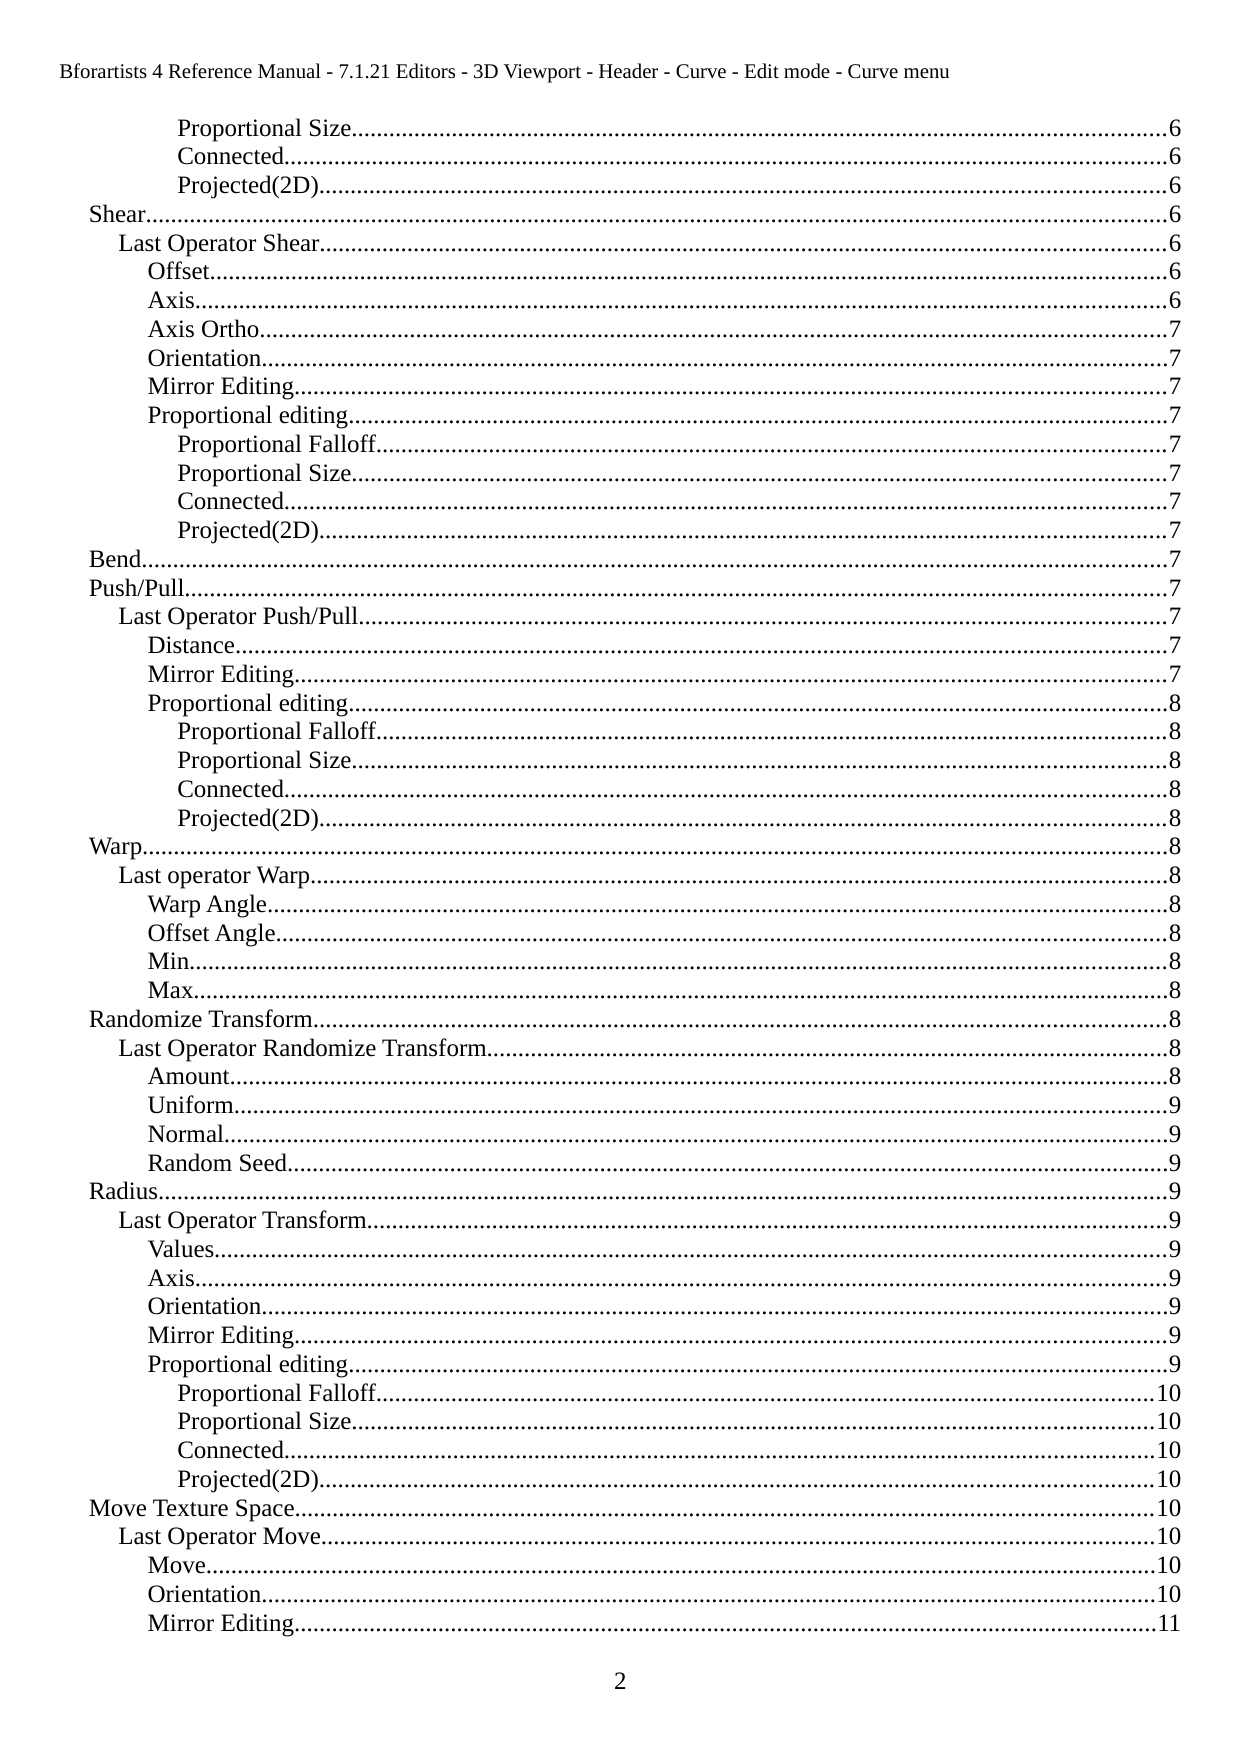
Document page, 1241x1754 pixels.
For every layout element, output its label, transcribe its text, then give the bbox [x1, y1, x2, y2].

text Last Operator Push/Pull 7 [118, 601, 1181, 630]
text Uniform 9 [147, 1090, 1181, 1119]
text Proportional Falloff 8 [177, 716, 1181, 745]
text Warp 8 [88, 831, 1181, 860]
text Mirror Editing 9 [147, 1320, 1181, 1349]
text Connected 7 [177, 486, 1181, 515]
text Proportional editing 7 [147, 400, 1181, 429]
text Proportional Size 6 [177, 113, 1181, 141]
text Amount 8 [147, 1061, 1181, 1090]
text Mirror Editing 7 [147, 659, 1181, 688]
text Mirror Editing 11 [147, 1608, 1181, 1636]
text Last Operator Shear 6 [118, 228, 1181, 256]
text Proportional Size 8 [177, 745, 1181, 774]
text Move Texture Space 10 [88, 1493, 1181, 1521]
text Connected 10 [177, 1435, 1181, 1464]
text Values 9 [147, 1234, 1181, 1263]
text Proportional Falloff 10 [177, 1378, 1181, 1406]
text Push/Pull 7 [88, 573, 1181, 601]
text Min 8 [147, 946, 1181, 975]
text Offset Angle 8 [147, 918, 1181, 946]
text Warp Angle 8 [147, 889, 1181, 918]
text Random Seed 9 [147, 1148, 1181, 1176]
text Projected(2D) 10 [177, 1464, 1181, 1493]
text Axis 9 [147, 1263, 1181, 1291]
text Last operator Warp 8 [118, 860, 1181, 889]
text Connected 6 [177, 141, 1181, 170]
text Offset 6 [147, 256, 1181, 285]
text Last Operator Randomize Transform 8 [118, 1033, 1181, 1061]
text Proportional editing 8 [147, 688, 1181, 716]
text Proportional Falloff 7 [177, 429, 1181, 458]
text Mirror Editing 7 [147, 371, 1181, 400]
text Radius 9 [88, 1176, 1181, 1205]
text Projected(2D) 7 [177, 515, 1181, 544]
text Normal 9 [147, 1119, 1181, 1148]
text Shear 6 [88, 199, 1181, 228]
text Projected(2D) 8 [177, 803, 1181, 831]
text Orientation 7 [147, 343, 1181, 371]
text Orientation 10 [147, 1579, 1181, 1608]
text Orientation 9 [147, 1291, 1181, 1320]
text Bend 7 [88, 544, 1181, 573]
text Connected 8 [177, 774, 1181, 803]
text Proportional Size 10 [177, 1406, 1181, 1435]
text Axis Ortho 7 [147, 314, 1181, 343]
text Last Operator Move 10 [118, 1521, 1181, 1550]
text Max 8 [147, 975, 1181, 1004]
text Proportional Size 7 [177, 458, 1181, 486]
text Distance 7 [147, 630, 1181, 659]
text Last Operator Transform 9 [118, 1205, 1181, 1234]
text Axis 6 [147, 285, 1181, 314]
text Randomize Transform 8 [88, 1004, 1181, 1033]
text Projected(2D) 6 [177, 170, 1181, 199]
text Proportional editing 9 [147, 1349, 1181, 1378]
text Move 10 [147, 1550, 1181, 1579]
